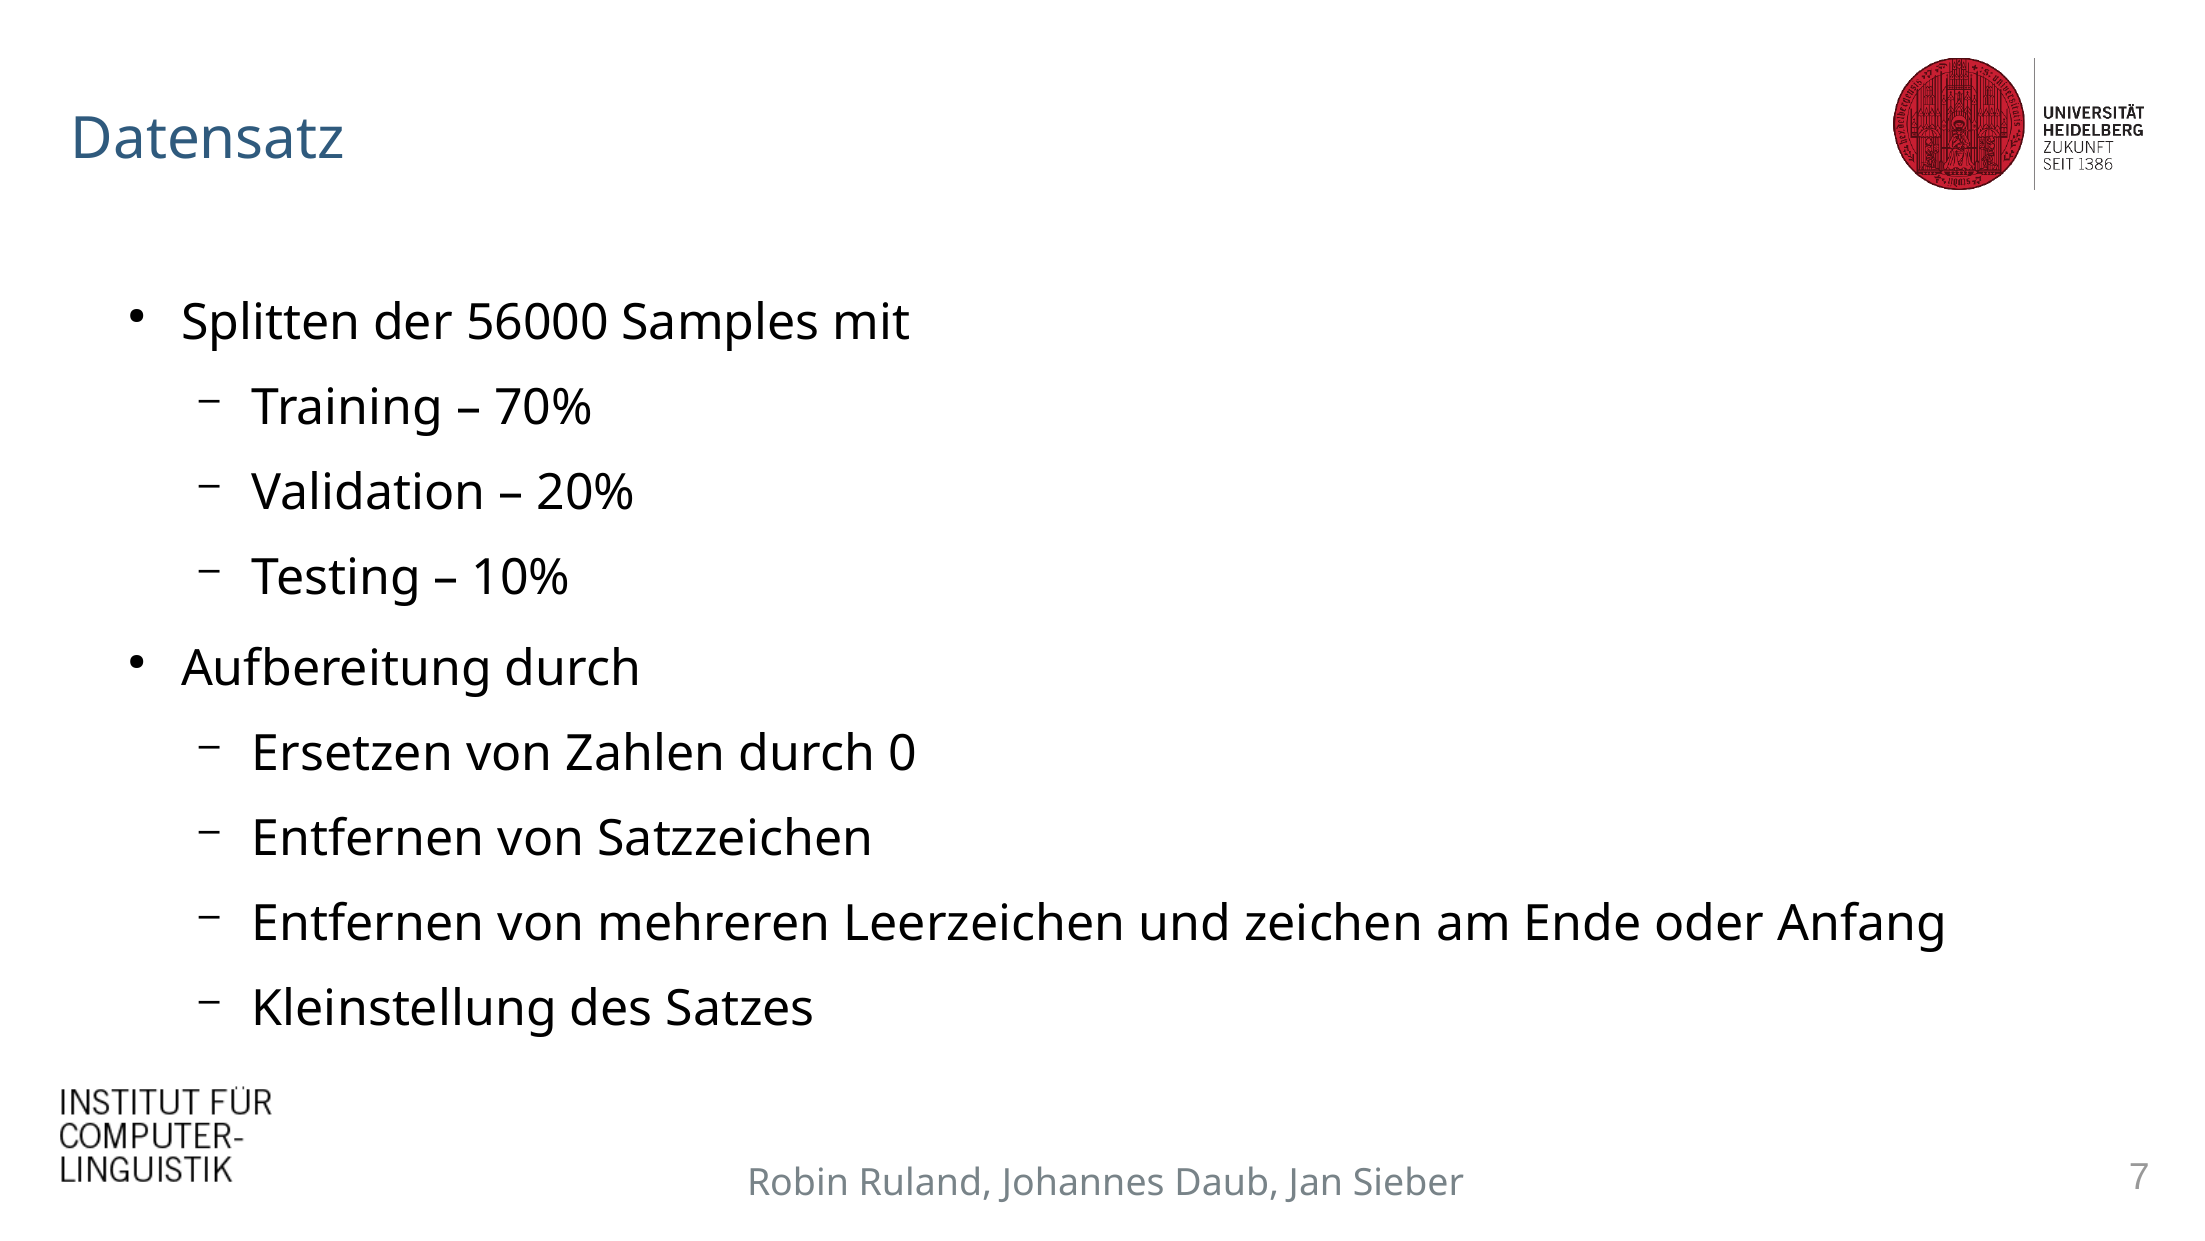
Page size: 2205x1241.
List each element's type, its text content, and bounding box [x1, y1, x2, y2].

picture [59, 1074, 343, 1203]
picture [1893, 58, 2144, 190]
title Datensatz [70, 70, 2138, 201]
list Splitten der 56000 Samples mit Training – 70% Validation – 20% Testing – 10% Aufbereitung durch Ersetzen von Zahlen durch 0 Entfernen von Satzzeichen Entfernen von mehreren Leerzeichen und zeichen am Ende oder Anfang Kleinstellung des Satzes [110, 290, 2095, 1010]
